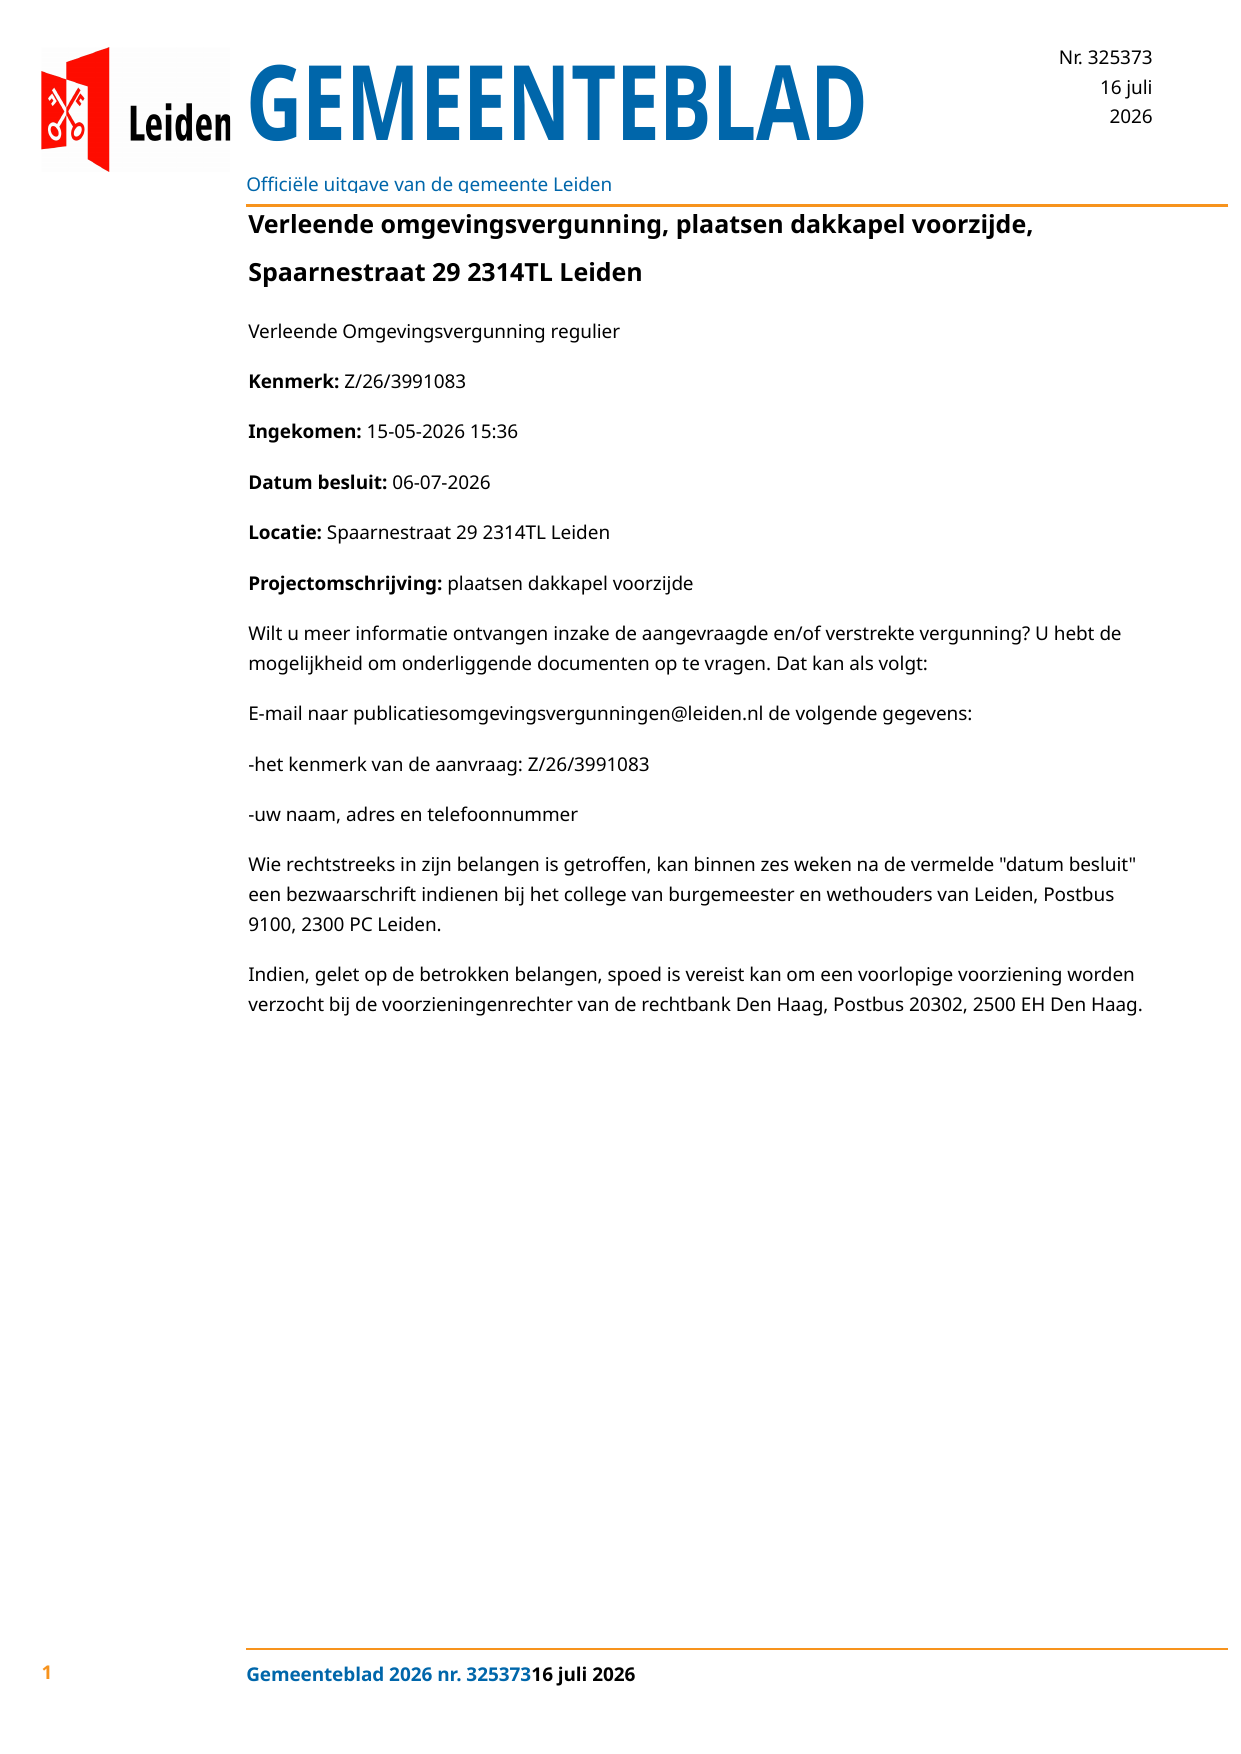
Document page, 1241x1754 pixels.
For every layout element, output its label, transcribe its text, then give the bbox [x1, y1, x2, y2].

text Locatie: Spaarnestraat 29 2314TL Leiden [248, 519, 1152, 545]
text Verleende Omgevingsvergunning regulier [248, 318, 1152, 344]
text Wie rechtstreeks in zijn belangen is getroffen, kan binnen zes weken na de vermelde "datum besluit" een bezwaarschrift indienen bij het college van burgemeester en wethouders van Leiden, Postbus 9100, 2300 PC Leiden. [248, 852, 1152, 937]
text E-mail naar publicatiesomgevingsvergunningen@leiden.nl de volgende gegevens: [248, 700, 1152, 726]
text Wilt u meer informatie ontvangen inzake de aangevraagde en/of verstrekte vergunning? U hebt de mogelijkheid om onderliggende documenten op te vragen. Dat kan als volgt: [248, 620, 1152, 676]
text Indien, gelet op de betrokken belangen, spoed is vereist kan om een voorlopige voorziening worden verzocht bij de voorzieningenrechter van de rechtbank Den Haag, Postbus 20302, 2500 EH Den Haag. [248, 961, 1152, 1017]
picture [41, 47, 231, 172]
text Ingekomen: 15-05-2026 15:36 [248, 419, 1152, 444]
text Datum besluit: 06-07-2026 [248, 469, 1152, 495]
text Projectomschrijving: plaatsen dakkapel voorzijde [248, 570, 1152, 596]
text Kenmerk: Z/26/3991083 [248, 368, 1152, 394]
text -uw naam, adres en telefoonnummer [248, 801, 1152, 827]
text Verleende omgevingsvergunning, plaatsen dakkapel voorzijde, Spaarnestraat 29 2314TL Leiden [248, 207, 1152, 288]
text -het kenmerk van de aanvraag: Z/26/3991083 [248, 751, 1152, 777]
